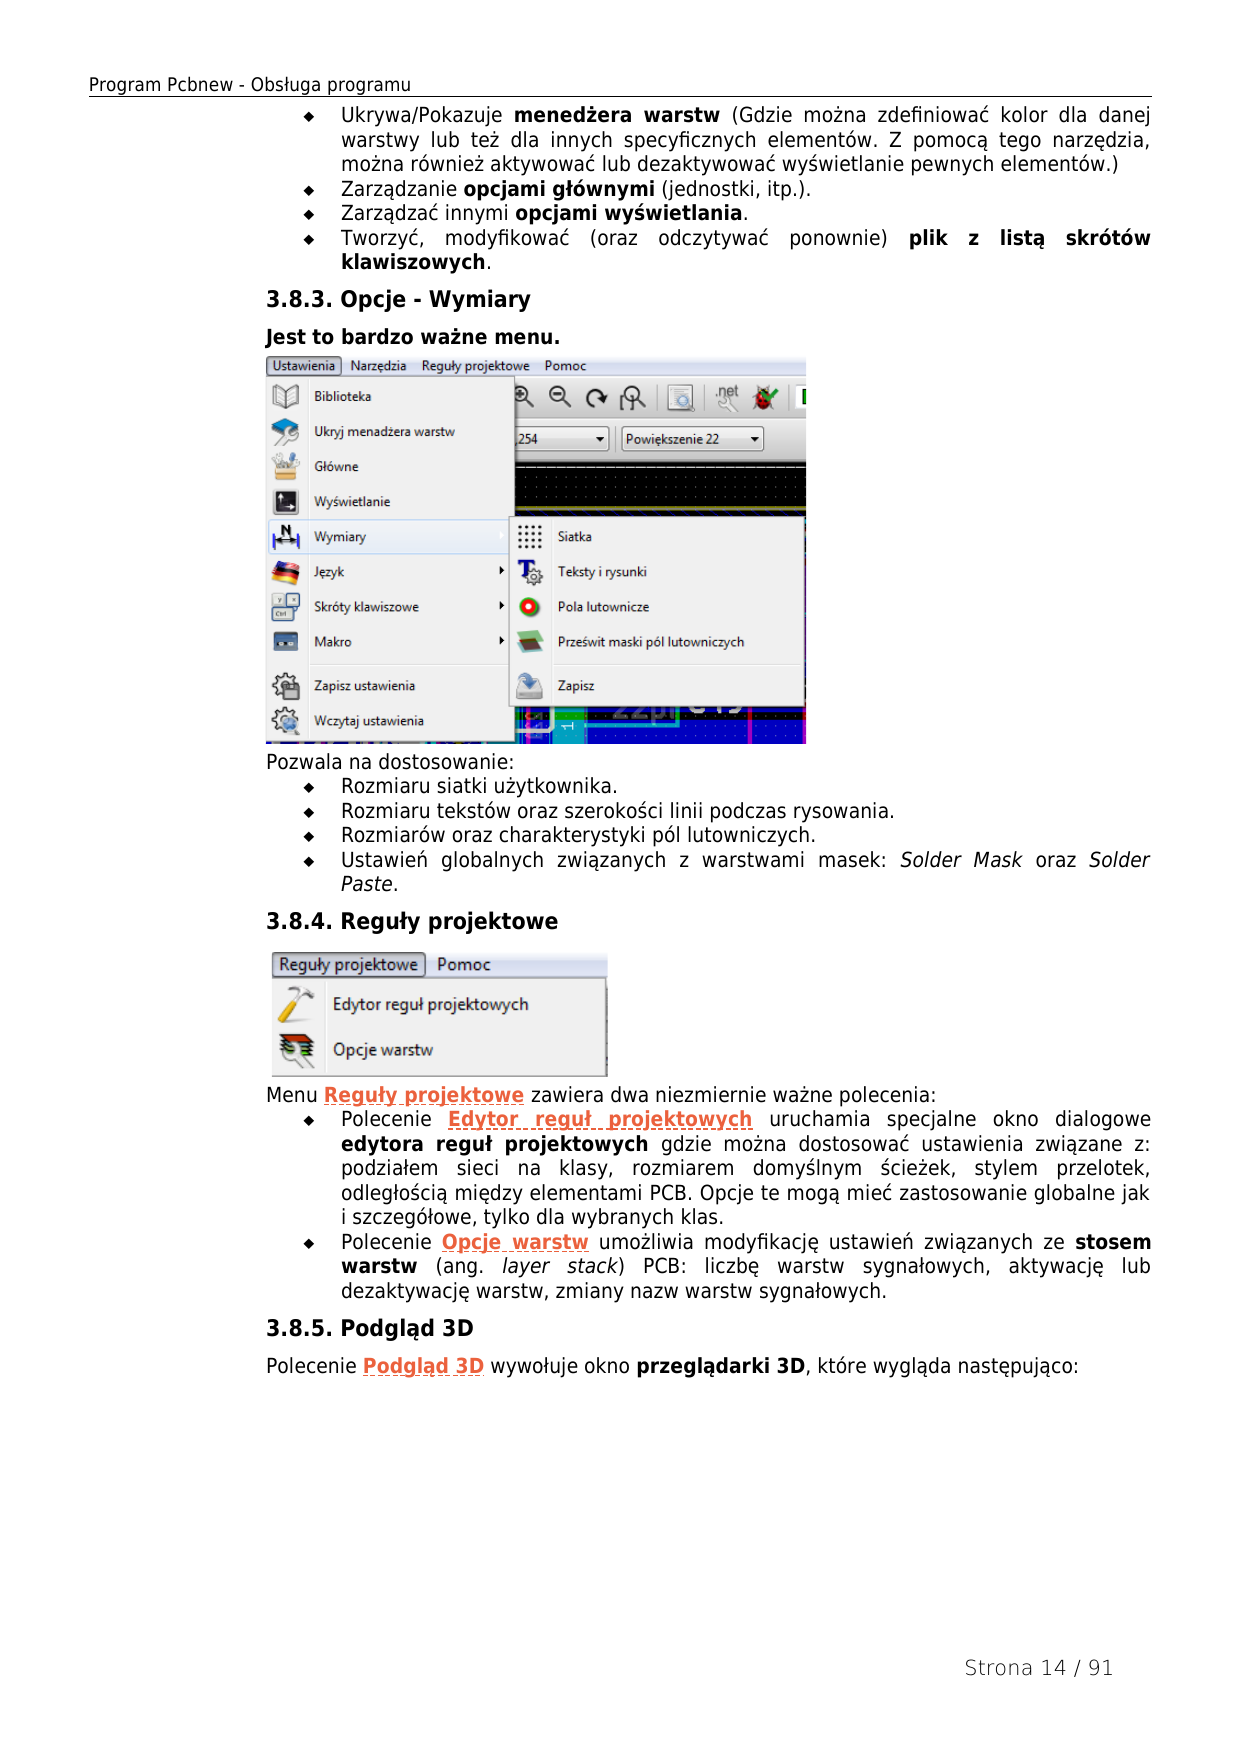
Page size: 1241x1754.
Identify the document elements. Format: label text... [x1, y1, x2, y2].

subtitle Opcje - Wymiary [266, 286, 1152, 313]
picture [271, 952, 608, 1077]
text Pozwala na dostosowanie: [266, 749, 1152, 774]
list Zarządzanie opcjami głównymi (jednostki, itp.). [303, 177, 1152, 201]
list Rozmiaru tekstów oraz szerokości linii podczas rysowania. [303, 798, 1152, 823]
list Zarządzać innymi opcjami wyświetlania. [303, 201, 1152, 226]
picture [265, 355, 807, 744]
list Ustawień globalnych związanych z warstwami masek: Solder Mask oraz Solder Paste. [303, 847, 1152, 896]
list Polecenie Edytor reguł projektowych uruchamia specjalne okno dialogowe edytora reguł projektowych gdzie można dostosować ustawienia związane z: podziałem sieci na klasy, rozmiarem domyślnym ścieżek, stylem przelotek, odległością między elementami PCB. Opcje te mogą mieć zastosowanie globalne jak i szczegółowe, tylko dla wybranych klas. [303, 1107, 1152, 1230]
list Ukrywa/Pokazuje menedżera warstw (Gdzie można zdefiniować kolor dla danej warstwy lub też dla innych specyficznych elementów. Z pomocą tego narzędzia, można również aktywować lub dezaktywować wyświetlanie pewnych elementów.) [303, 103, 1152, 177]
list Rozmiarów oraz charakterystyki pól lutowniczych. [303, 823, 1152, 847]
subtitle Podgląd 3D [266, 1315, 1152, 1342]
subtitle Reguły projektowe [266, 908, 1152, 935]
text Menu Reguły projektowe zawiera dwa niezmiernie ważne polecenia: [266, 1083, 1152, 1107]
list Tworzyć, modyfikować (oraz odczytywać ponownie) plik z listą skrótów klawiszowych. [303, 226, 1152, 275]
text Jest to bardzo ważne menu. [266, 325, 1152, 350]
list Polecenie Opcje warstw umożliwia modyfikację ustawień związanych ze stosem warstw (ang. layer stack) PCB: liczbę warstw sygnałowych, aktywację lub dezaktywację warstw, zmiany nazw warstw sygnałowych. [303, 1230, 1152, 1303]
list Rozmiaru siatki użytkownika. [303, 774, 1152, 798]
text Polecenie Podgląd 3D wywołuje okno przeglądarki 3D, które wygląda następująco: [266, 1354, 1152, 1378]
